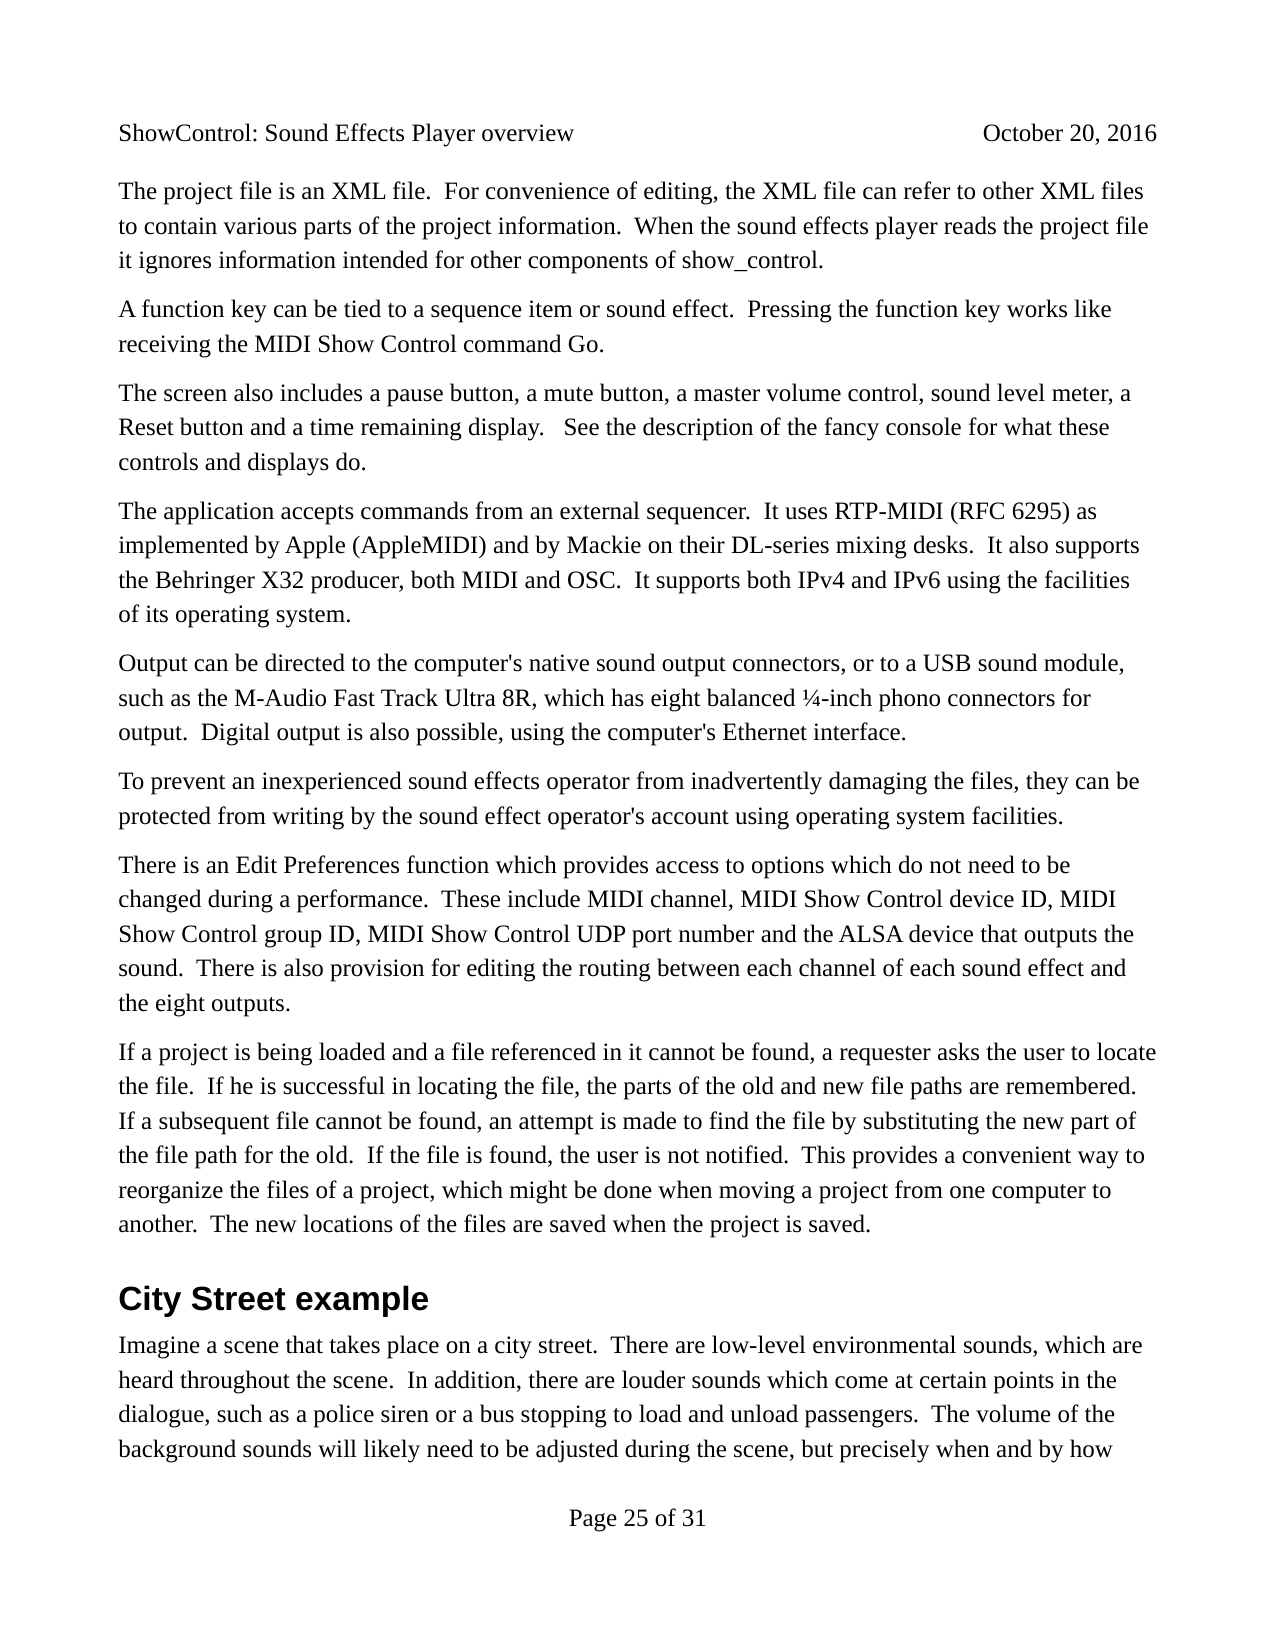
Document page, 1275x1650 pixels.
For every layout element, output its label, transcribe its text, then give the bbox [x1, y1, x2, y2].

text A function key can be tied to a sequence item or sound effect. Pressing the function key works like receiving the MIDI Show Control command Go. [118, 294, 1157, 358]
text To prevent an inexperienced sound effects operator from inadvertently damaging the files, they can be protected from writing by the sound effect operator's account using operating system facilities. [118, 766, 1157, 830]
text If a project is being loaded and a file referenced in it cannot be found, a requester asks the user to locate the file. If he is successful in locating the file, the parts of the old and new file paths are remembered. If a subsequent file cannot be found, an attempt is made to find the file by substituting the new part of the file path for the old. If the file is found, the user is not notified. This provides a convenient way to reorganize the files of a project, which might be done when moving a project from one computer to another. The new locations of the files are saved when the project is saved. [118, 1037, 1157, 1238]
text The project file is an XML file. For convenience of editing, the XML file can refer to other XML files to contain various parts of the project information. When the sound effects player reads the project file it ignores information intended for other components of show_control. [118, 176, 1157, 274]
text The application accepts commands from an external sequencer. It uses RTP-MIDI (RFC 6295) as implemented by Apple (AppleMIDI) and by Mackie on their DL-series mixing desks. It also supports the Behringer X32 producer, both MIDI and OSC. It supports both IPv4 and IPv6 using the facilities of its operating system. [118, 496, 1157, 628]
subtitle City Street example [118, 1279, 1157, 1318]
text The screen also includes a pause button, a mute button, a master volume control, sound level meter, a Reset button and a time remaining display. See the description of the fancy console for what these controls and displays do. [118, 378, 1157, 476]
text Imagine a scene that takes place on a city street. There are low-level environmental sounds, which are heard throughout the scene. In addition, there are louder sounds which come at certain points in the dialogue, such as a police siren or a bus stopping to load and unload passengers. The volume of the background sounds will likely need to be adjusted during the scene, but precisely when and by how [118, 1330, 1157, 1463]
text Output can be directed to the computer's native sound output connectors, or to a USB sound module, such as the M-Audio Fast Track Ultra 8R, which has eight balanced ¼-inch phono connectors for output. Digital output is also possible, using the computer's Ethernet interface. [118, 648, 1157, 746]
text There is an Edit Preferences function which provides access to options which do not need to be changed during a performance. These include MIDI channel, MIDI Show Control device ID, MIDI Show Control group ID, MIDI Show Control UDP port number and the ALSA device that outputs the sound. There is also provision for editing the routing between each channel of each sound effect and the eight outputs. [118, 850, 1157, 1017]
